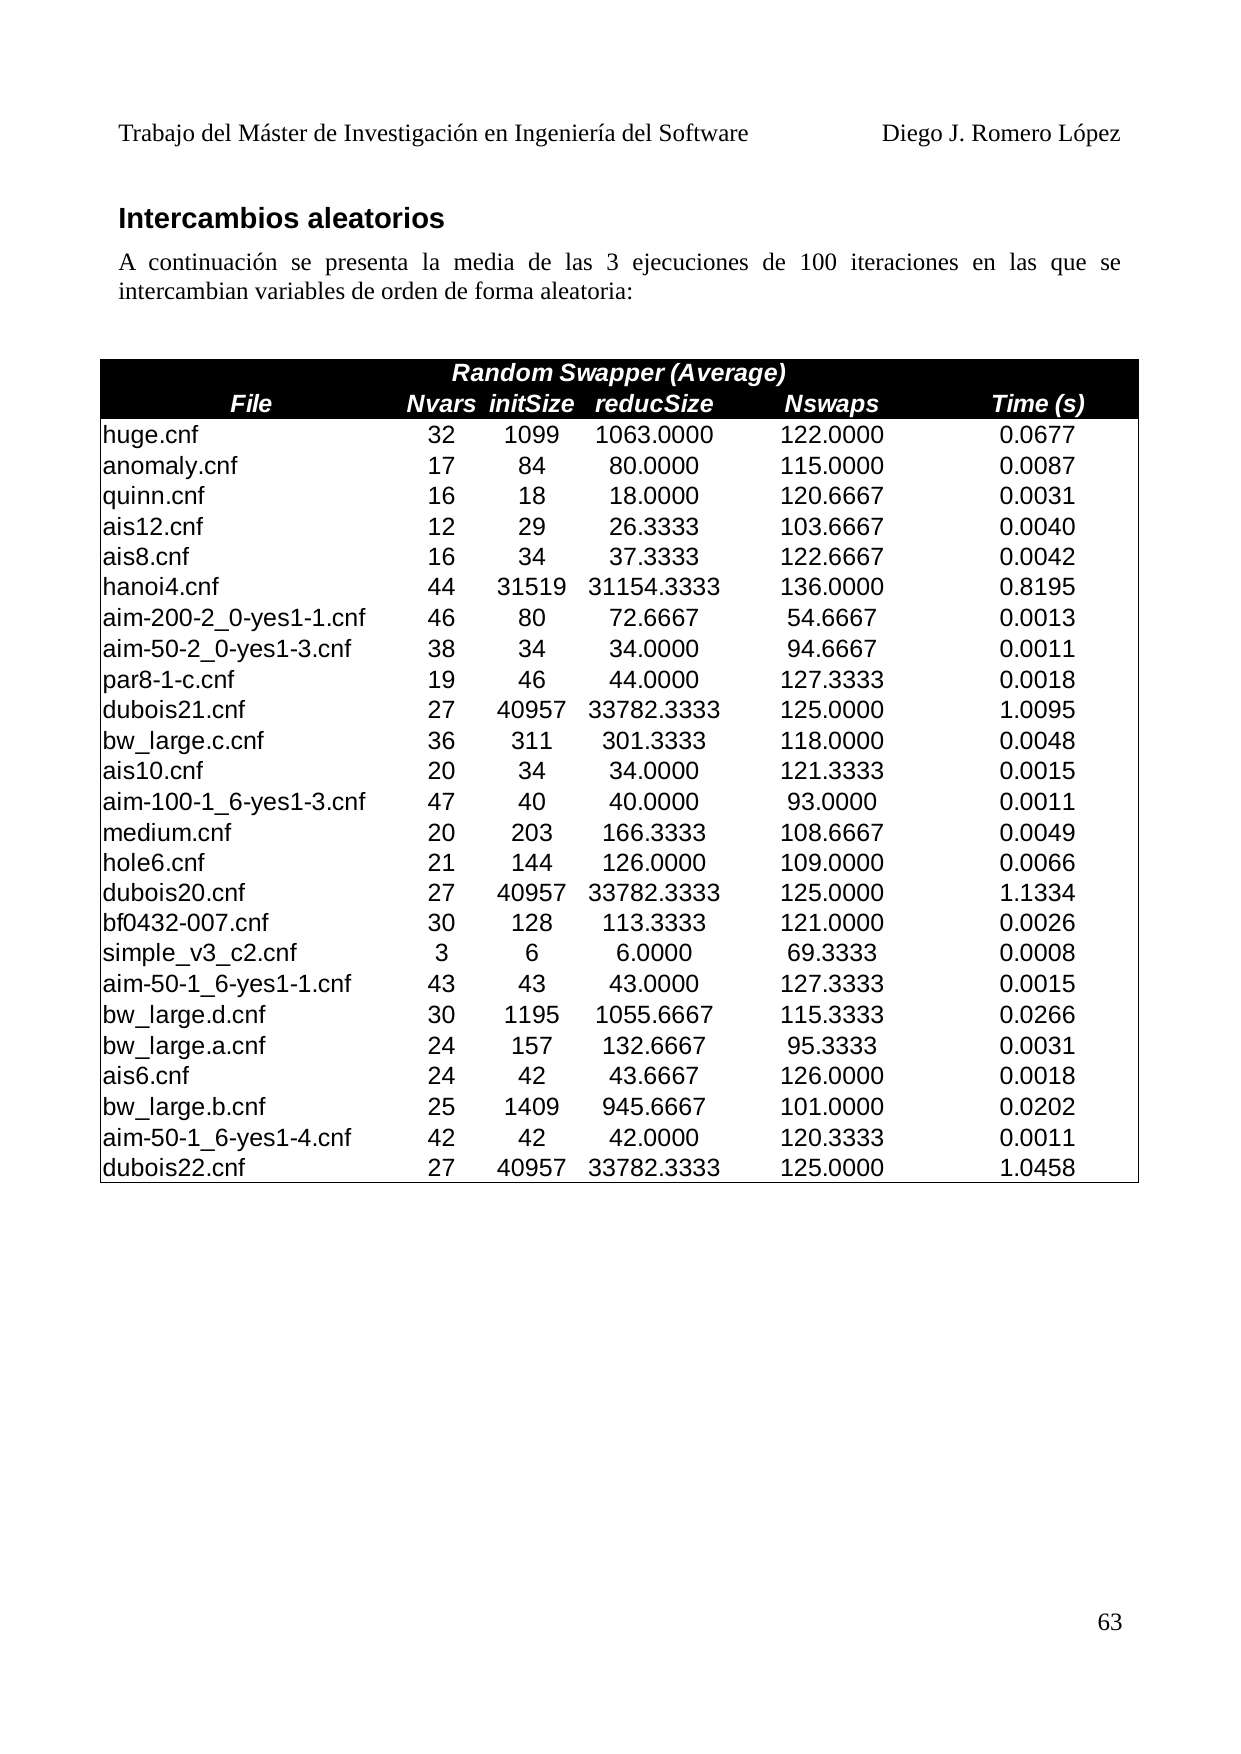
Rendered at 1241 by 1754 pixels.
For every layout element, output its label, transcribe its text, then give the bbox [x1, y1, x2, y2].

subtitle Intercambios aleatorios [118, 201, 1122, 235]
text A continuación se presenta la media de las 3 ejecuciones de 100 iteraciones en las que se intercambian variables de orden de forma aleatoria: [118, 247, 1122, 305]
